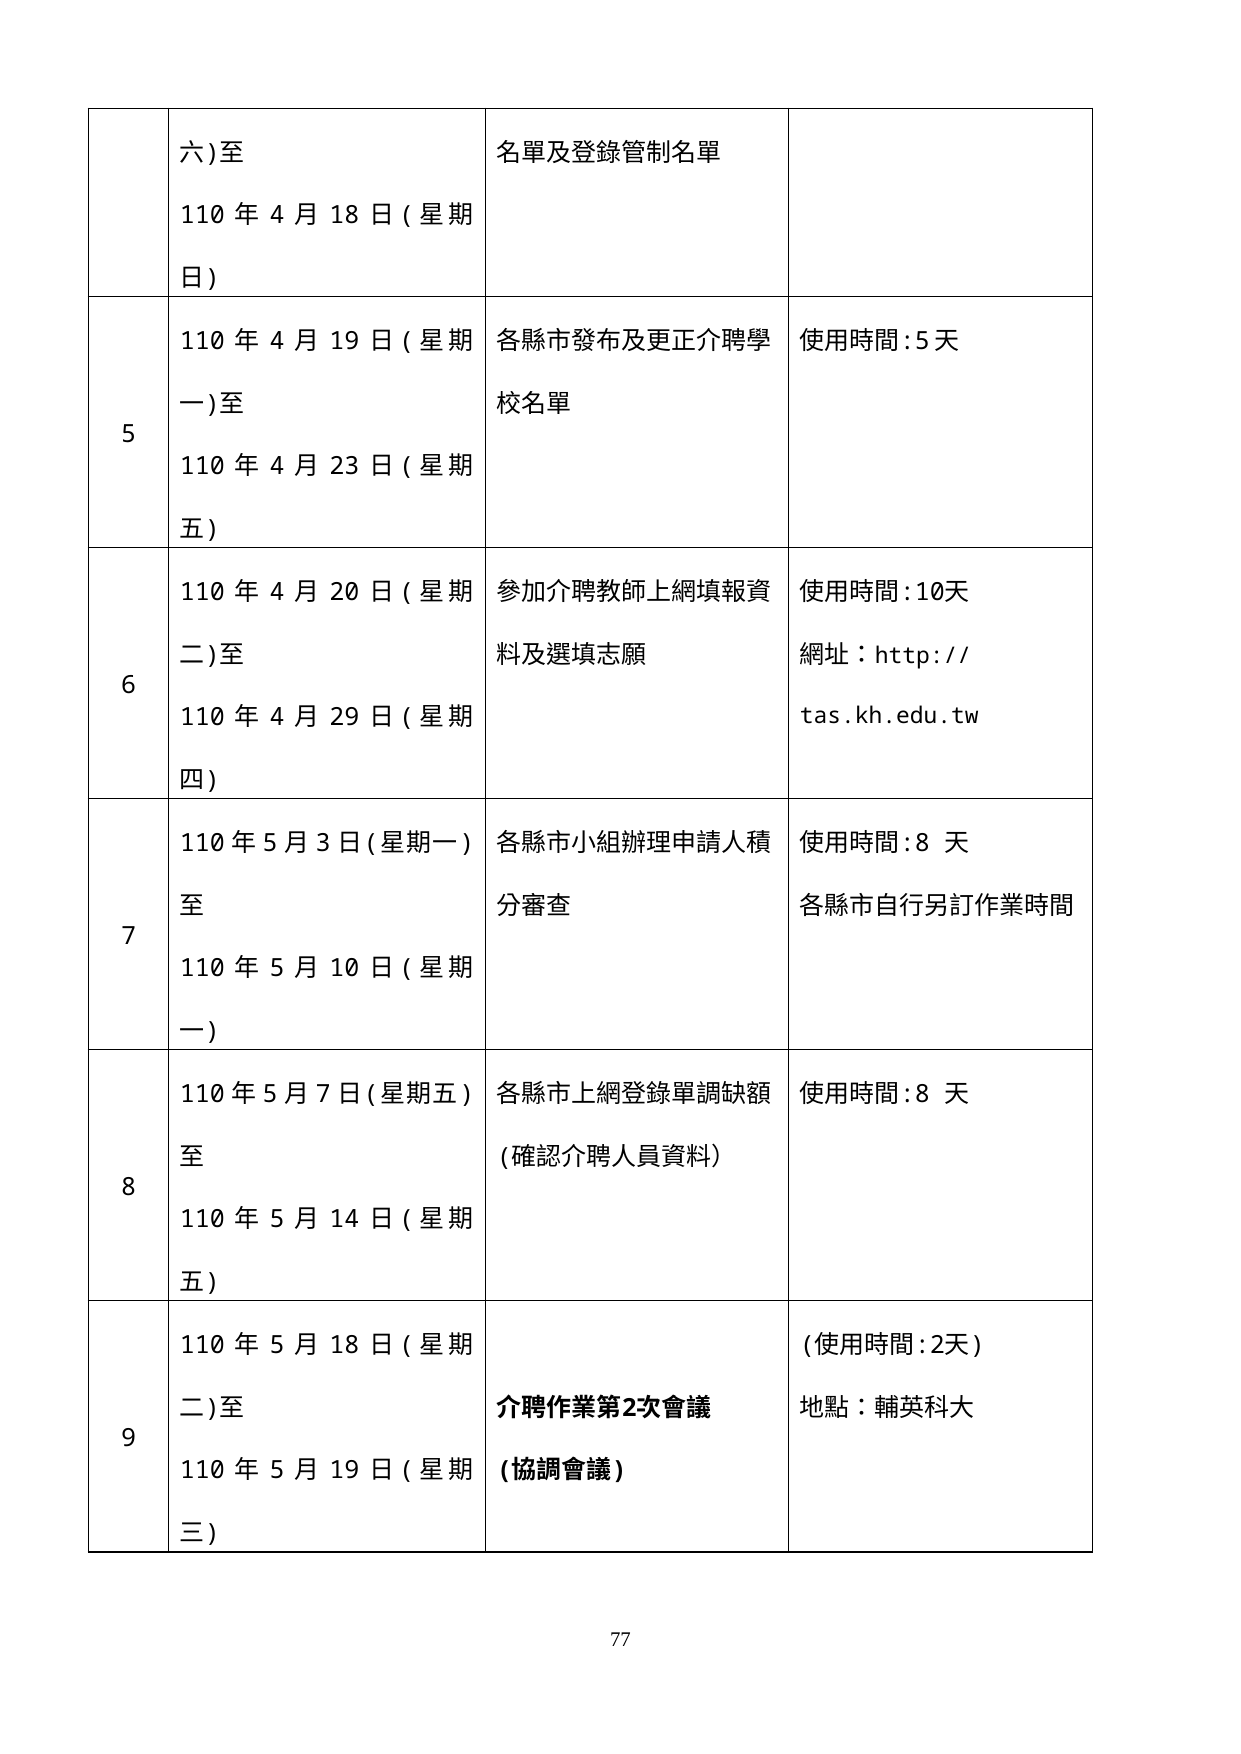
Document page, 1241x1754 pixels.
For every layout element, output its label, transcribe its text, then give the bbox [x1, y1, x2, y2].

table_cell 名單及登錄管制名單 [486, 109, 788, 296]
table_cell 各縣市上網登錄單調缺額 (確認介聘人員資料） [486, 1050, 788, 1300]
table_cell 使用時間:8 天 各縣市自行另訂作業時間 [789, 799, 1092, 1049]
table_cell 使用時間:8 天 [789, 1050, 1092, 1300]
table_cell 7 [89, 799, 168, 1049]
table_cell 介聘作業第2次會議 (協調會議) [486, 1301, 788, 1551]
table_cell 110年5月18日(星期二)至 110年5月19日(星期三) [169, 1301, 485, 1551]
table_cell 參加介聘教師上網填報資料及選填志願 [486, 548, 788, 798]
table_cell (使用時間:2天) 地點：輔英科大 [789, 1301, 1092, 1551]
table_cell 使用時間:10天 網址：http://tas.kh.edu.tw [789, 548, 1092, 798]
table_cell 各縣市發布及更正介聘學校名單 [486, 297, 788, 547]
table_cell [89, 109, 168, 296]
table_cell 6 [89, 548, 168, 798]
table_cell 5 [89, 297, 168, 547]
table_cell [789, 109, 1092, 296]
table_cell 110年5月3日(星期一)至 110年5月10日(星期一) [169, 799, 485, 1049]
table_cell 9 [89, 1301, 168, 1551]
table_cell 110年4月20日(星期二)至 110年4月29日(星期四) [169, 548, 485, 798]
table_cell 六)至 110年4月18日(星期日) [169, 109, 485, 296]
table_cell 110年4月19日(星期一)至 110年4月23日(星期五) [169, 297, 485, 547]
table_cell 8 [89, 1050, 168, 1300]
table_cell 110年5月7日(星期五)至 110年5月14日(星期五) [169, 1050, 485, 1300]
table_cell 各縣市小組辦理申請人積分審查 [486, 799, 788, 1049]
table_cell 使用時間:5天 [789, 297, 1092, 547]
